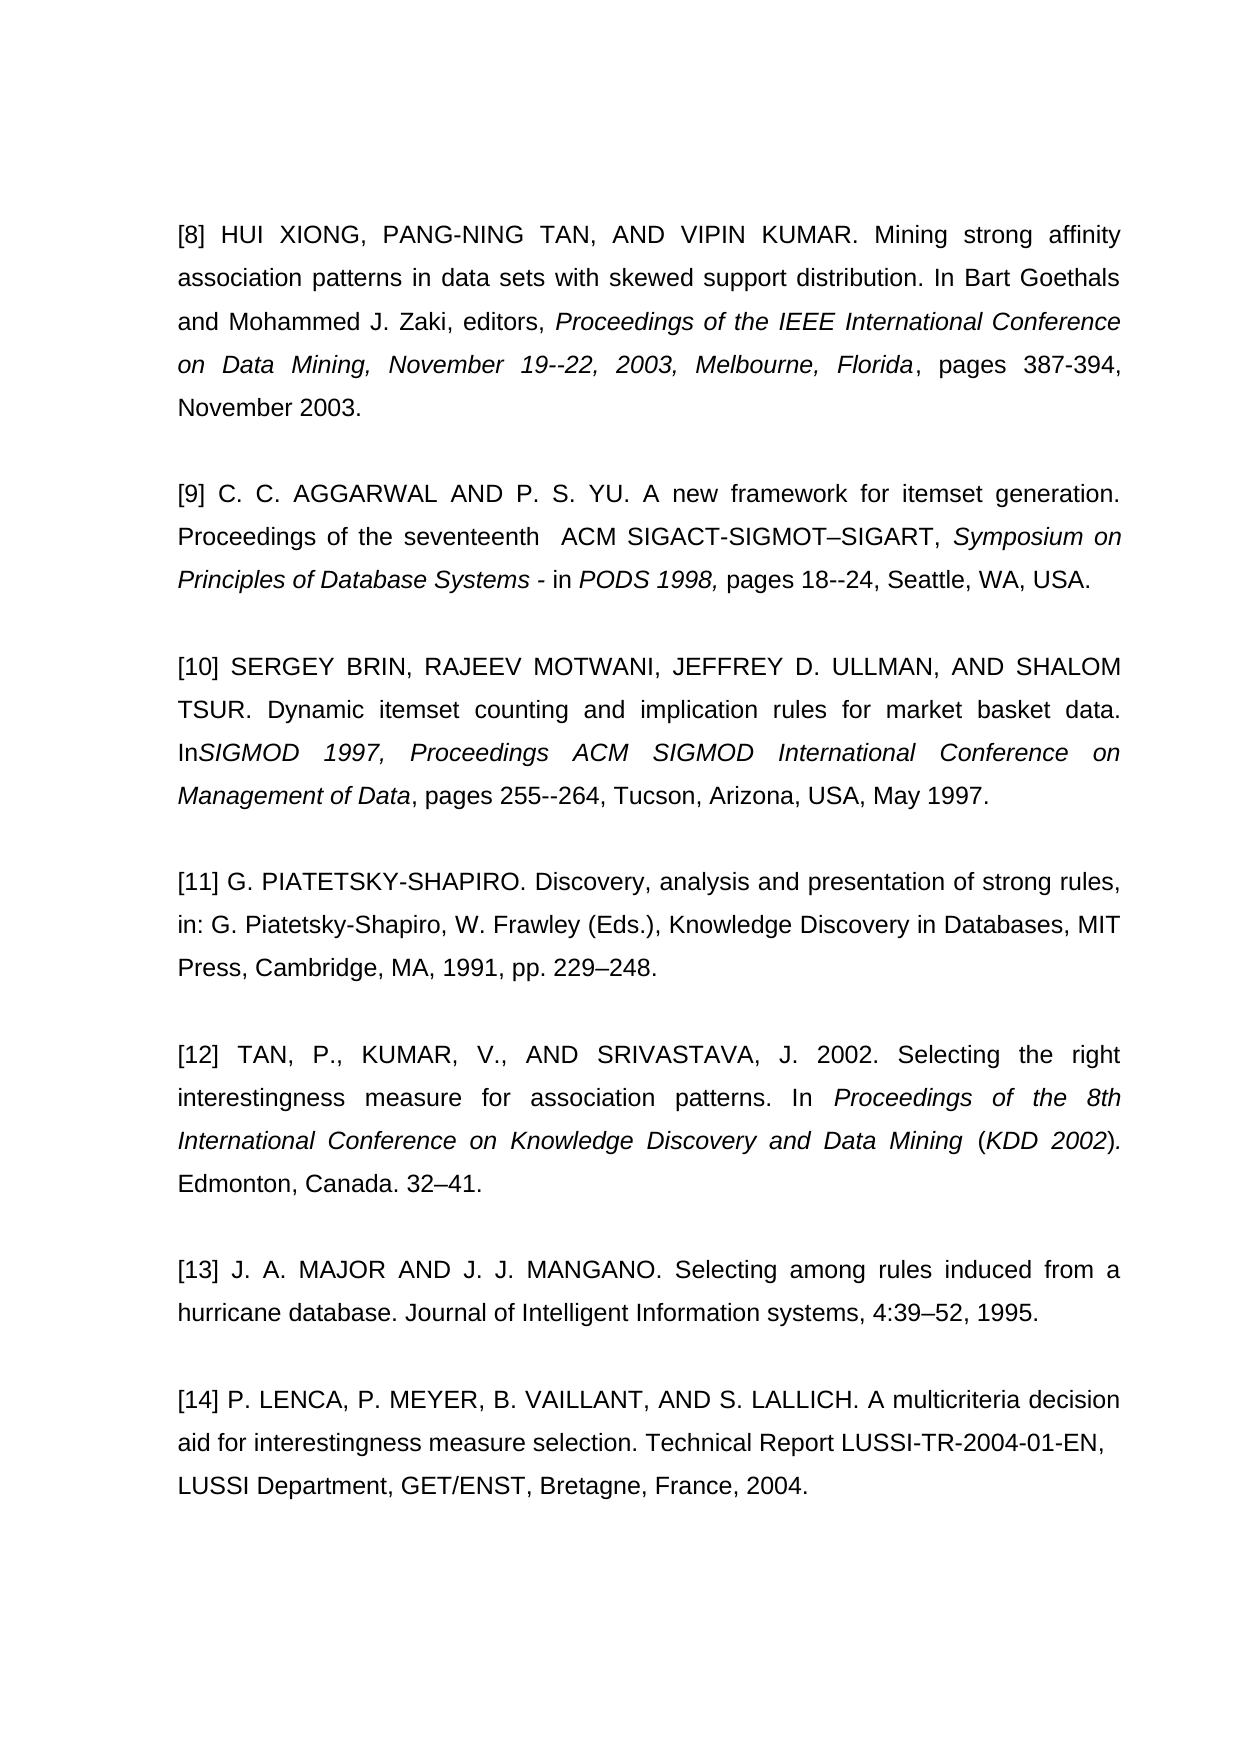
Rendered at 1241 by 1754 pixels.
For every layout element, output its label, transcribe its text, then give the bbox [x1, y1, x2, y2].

text [8] HUI XIONG, PANG-NING TAN, AND VIPIN KUMAR. Mining strong affinity association patterns in data sets with skewed support distribution. In Bart Goethals and Mohammed J. Zaki, editors, Proceedings of the IEEE International Conference on Data Mining, November 19--22, 2003, Melbourne, Florida, pages 387-394, November 2003. [177, 220, 1122, 422]
text [9] C. C. AGGARWAL AND P. S. YU. A new framework for itemset generation. Proceedings of the seventeenth ACM SIGACT-SIGMOT–SIGART, Symposium on Principles of Database Systems - in PODS 1998, pages 18--24, Seattle, WA, USA. [177, 479, 1122, 594]
text [14] P. LENCA, P. MEYER, B. VAILLANT, AND S. LALLICH. A multicriteria decision aid for interestingness measure selection. Technical Report LUSSI-TR-2004-01-EN, [177, 1385, 1122, 1457]
text [13] J. A. MAJOR AND J. J. MANGANO. Selecting among rules induced from a hurricane database. Journal of Intelligent Information systems, 4:39–52, 1995. [177, 1255, 1122, 1327]
text [11] G. PIATETSKY-SHAPIRO. Discovery, analysis and presentation of strong rules, in: G. Piatetsky-Shapiro, W. Frawley (Eds.), Knowledge Discovery in Databases, MIT Press, Cambridge, MA, 1991, pp. 229–248. [177, 867, 1122, 982]
text LUSSI Department, GET/ENST, Bretagne, France, 2004. [177, 1471, 1122, 1500]
text [12] TAN, P., KUMAR, V., AND SRIVASTAVA, J. 2002. Selecting the right interestingness measure for association patterns. In Proceedings of the 8th International Conference on Knowledge Discovery and Data Mining (KDD 2002). Edmonton, Canada. 32–41. [177, 1040, 1122, 1198]
text [10] SERGEY BRIN, RAJEEV MOTWANI, JEFFREY D. ULLMAN, AND SHALOM TSUR. Dynamic itemset counting and implication rules for market basket data. InSIGMOD 1997, Proceedings ACM SIGMOD International Conference on Management of Data, pages 255--264, Tucson, Arizona, USA, May 1997. [177, 652, 1122, 810]
